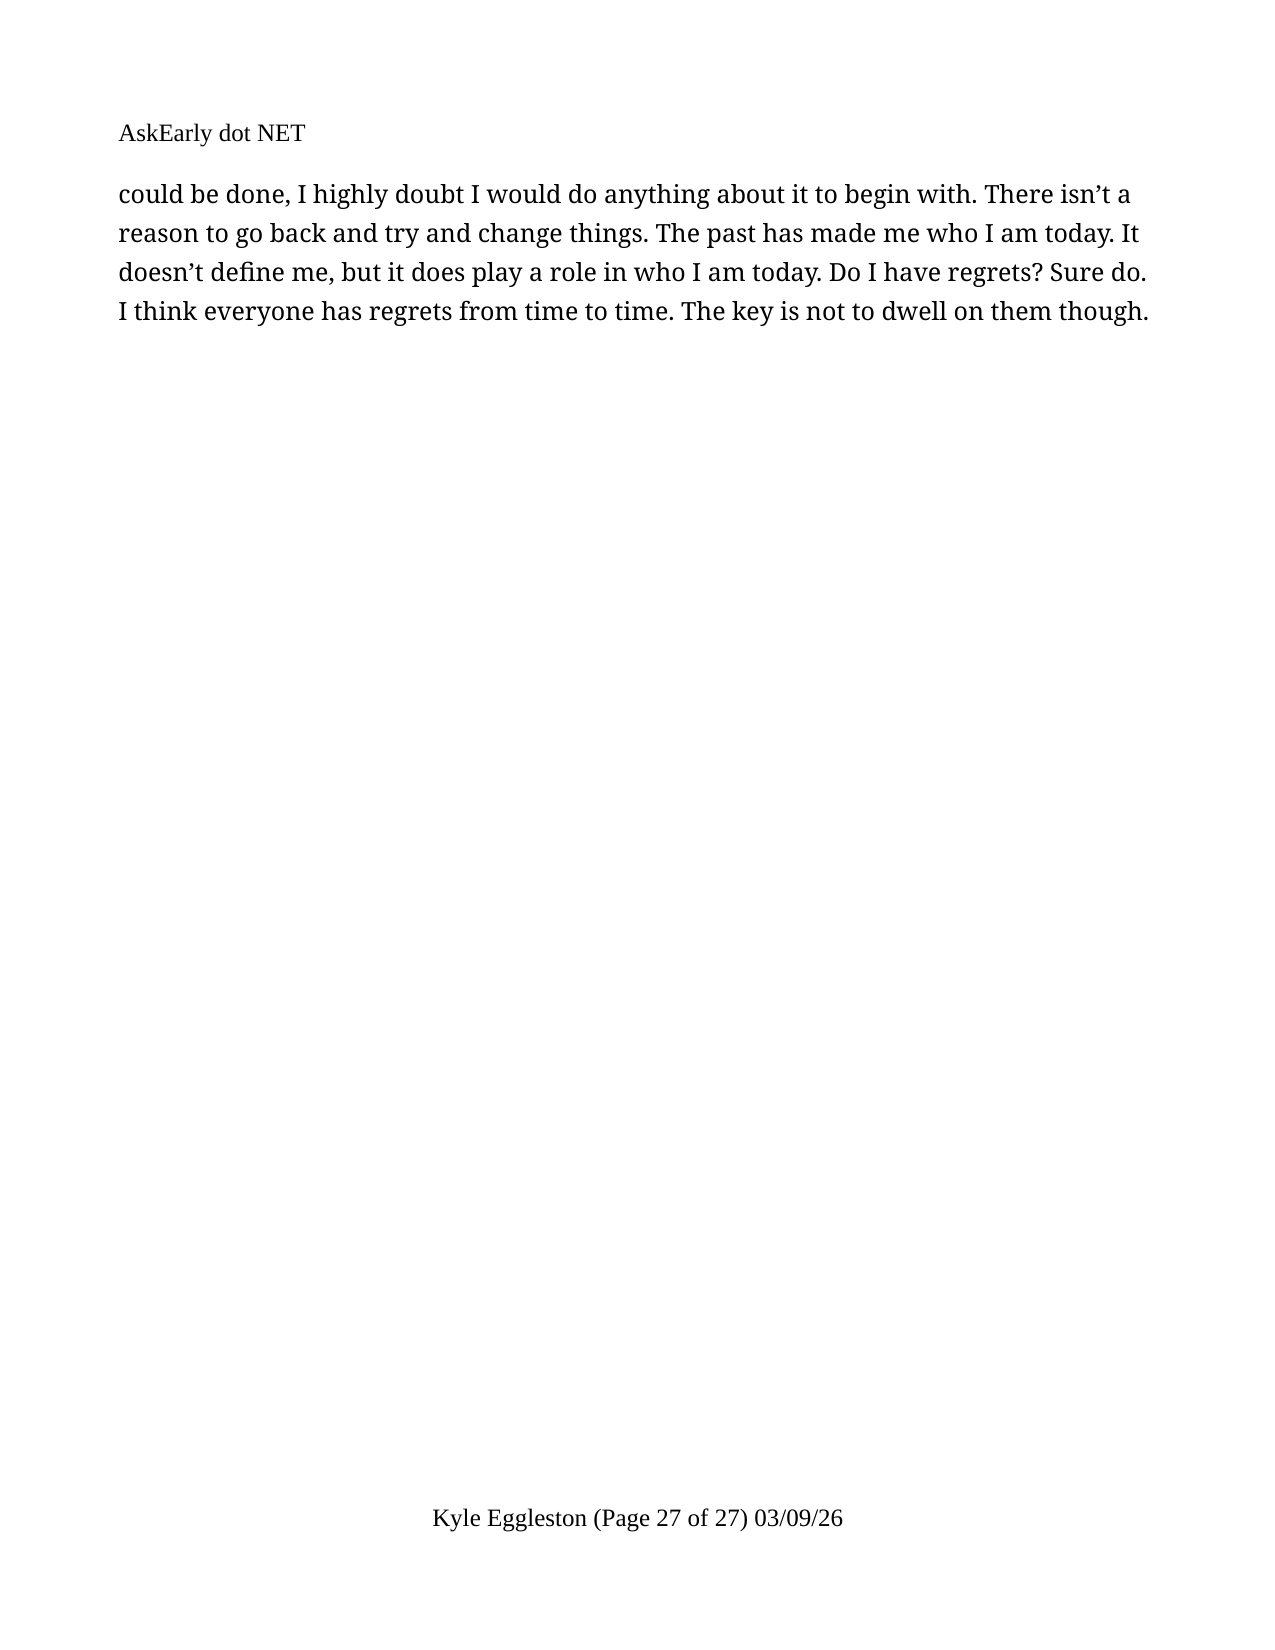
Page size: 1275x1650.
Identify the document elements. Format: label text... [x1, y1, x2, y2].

text could be done, I highly doubt I would do anything about it to begin with. There isn’t a reason to go back and try and change things. The past has made me who I am today. It doesn’t define me, but it does play a role in who I am today. Do I have regrets? Sure do. I think everyone has regrets from time to time. The key is not to dwell on them though. [118, 176, 1157, 328]
